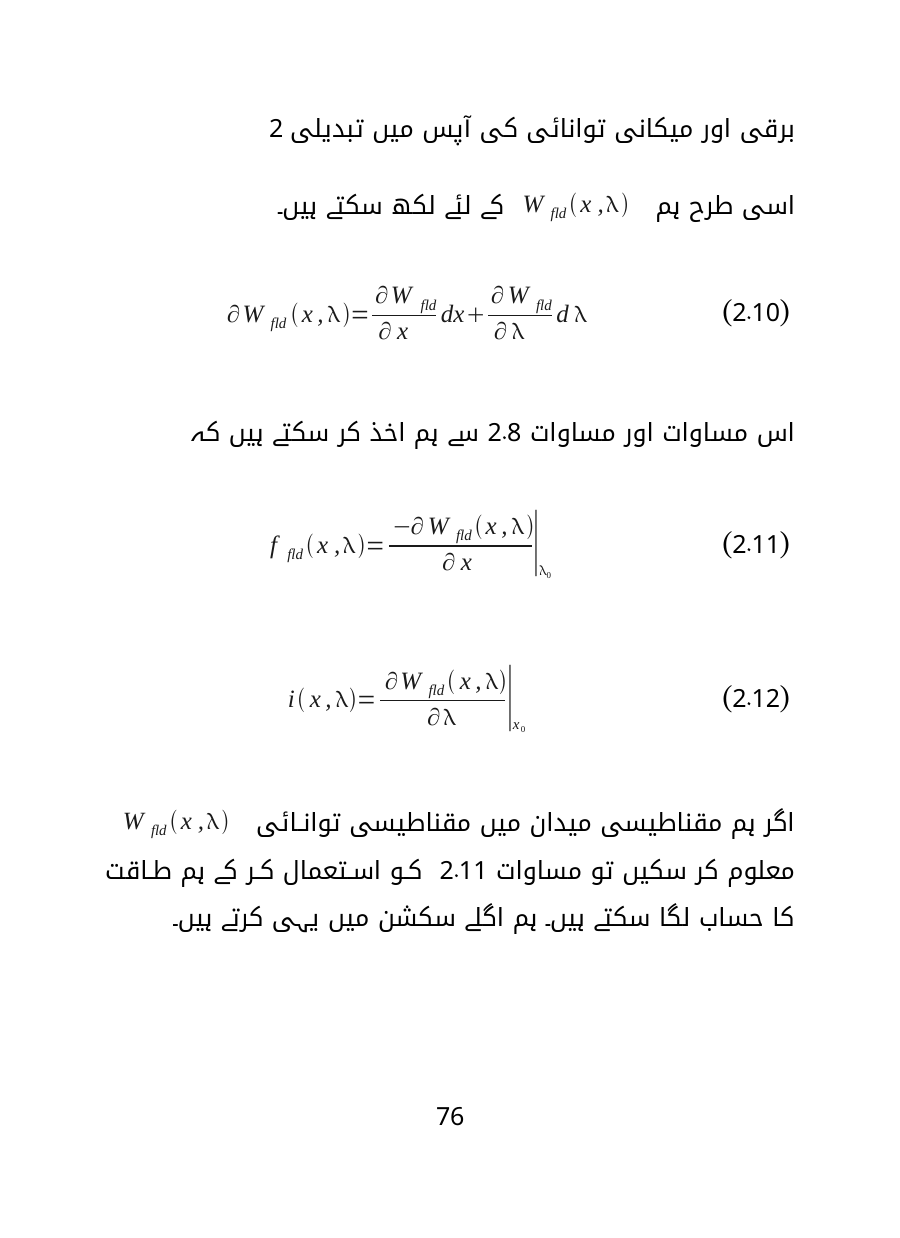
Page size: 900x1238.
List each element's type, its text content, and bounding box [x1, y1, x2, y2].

table_header (2.10) [701, 276, 795, 363]
table_header [105, 504, 703, 598]
text اسی طرح ہم کے لئے لکھ سکتے ہیں۔ [105, 182, 795, 230]
table_header [105, 658, 699, 753]
text اگر ہم مقناطیسی میدان میں مقناطیسی توانائی معلوم کر سکیں تو مساوات 2.11 کو استعمال کر کے ہم طاقت کا حساب لگا سکتے ہیں۔ ہم اگلے سکشن میں یہی کرتے ہیں۔ [105, 800, 795, 942]
text اس مساوات اور مساوات 2.8 سے ہم اخذ کر سکتے ہیں کہ [105, 409, 795, 457]
table_header (2.11) [703, 504, 795, 598]
table_header (2.12) [699, 658, 795, 753]
table_header [105, 276, 701, 363]
